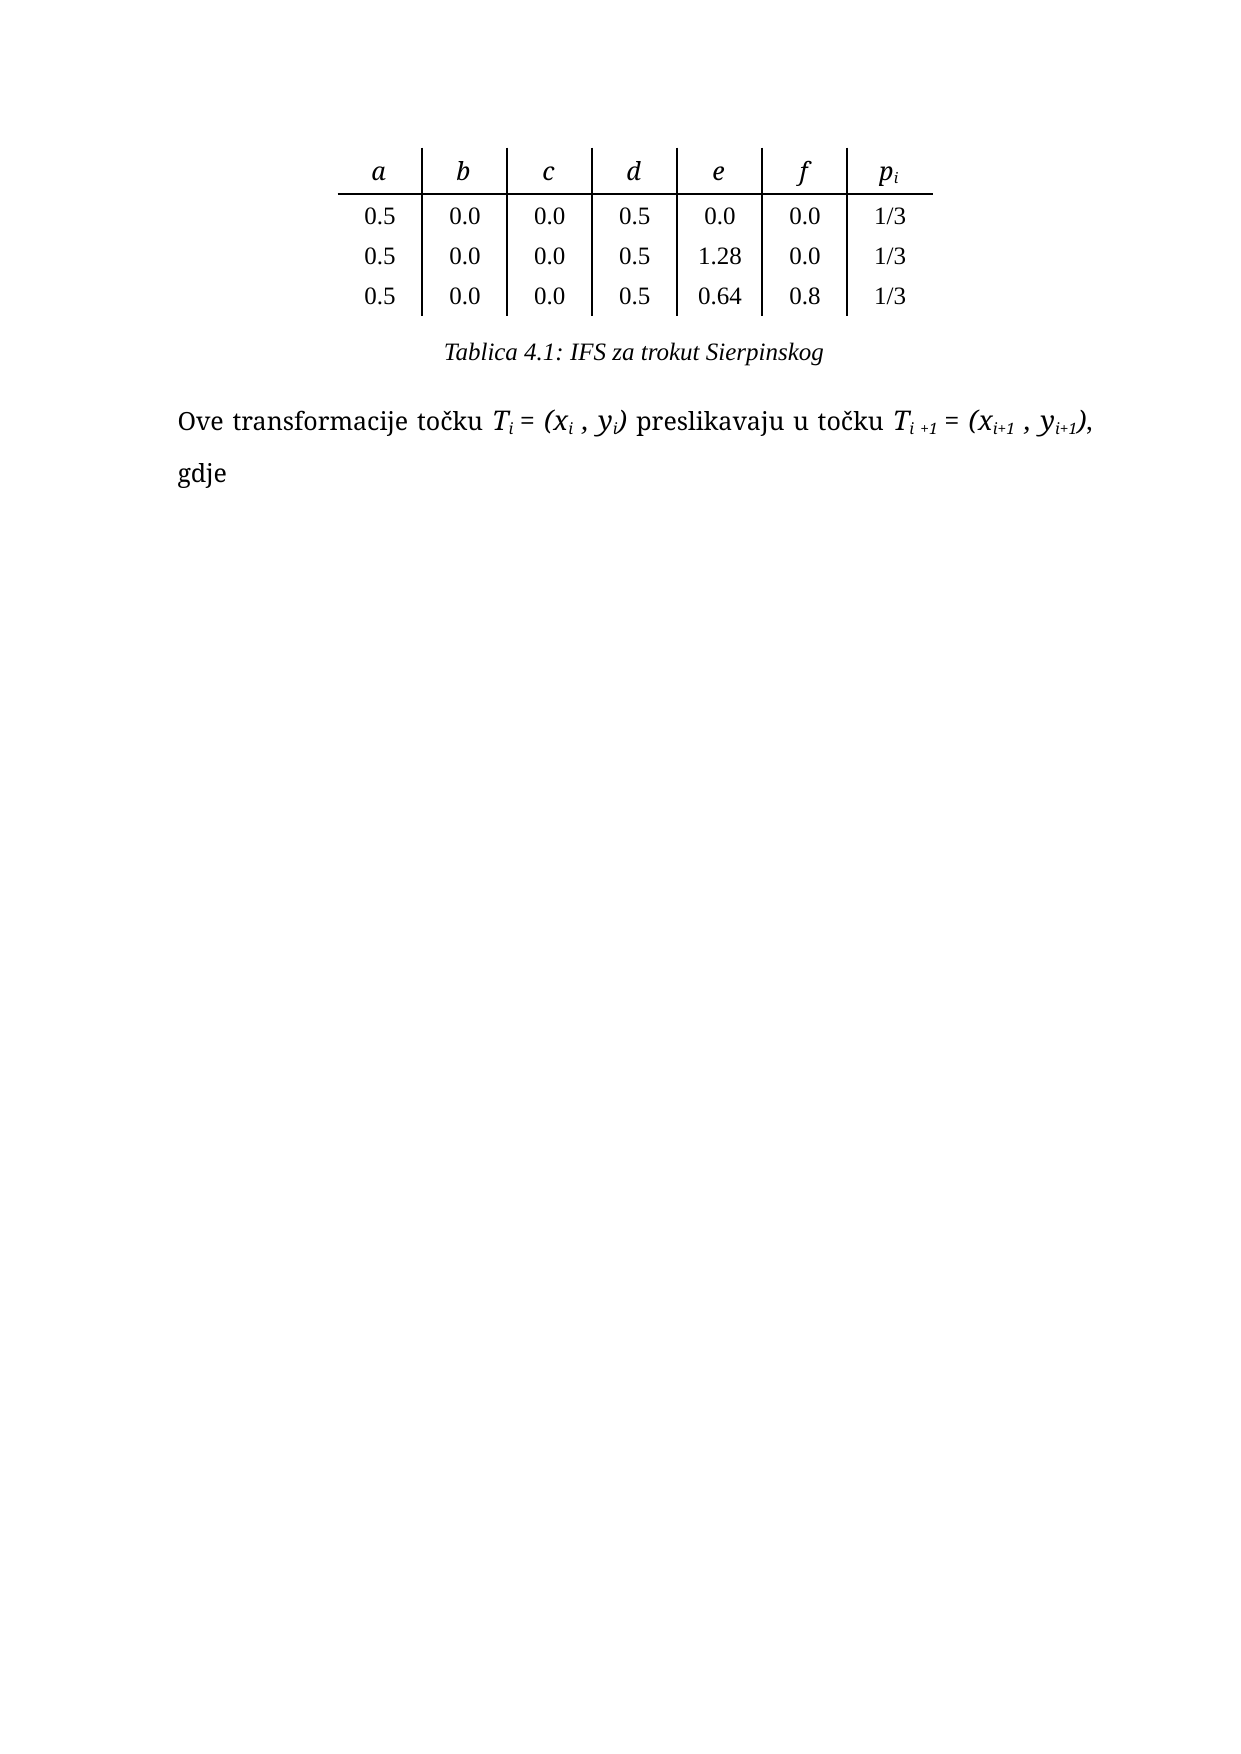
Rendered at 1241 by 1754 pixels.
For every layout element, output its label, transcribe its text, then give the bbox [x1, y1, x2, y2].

table_header c [508, 148, 591, 193]
table_cell 0.5 [338, 235, 421, 276]
table_header b [423, 148, 506, 193]
table_header a [338, 148, 421, 193]
table_cell 1/3 [848, 235, 932, 276]
table_cell 0.5 [338, 276, 421, 316]
table_cell 0.5 [593, 235, 676, 276]
table_cell 0.8 [763, 276, 846, 316]
table_header pi [848, 148, 932, 193]
table_cell 1/3 [848, 276, 932, 316]
table_cell 1.28 [678, 235, 761, 276]
table_cell 0.5 [593, 195, 676, 235]
table_cell 0.5 [338, 195, 421, 235]
table_cell 1/3 [848, 195, 932, 235]
table_cell 0.0 [678, 195, 761, 235]
table_cell 0.0 [423, 235, 506, 276]
table_cell 0.0 [508, 276, 591, 316]
table_cell 0.0 [423, 276, 506, 316]
text Tablica 4.1: IFS za trokut Sierpinskog [177, 337, 1093, 366]
table_cell 0.0 [508, 195, 591, 235]
table_header d [593, 148, 676, 193]
table_header f [763, 148, 846, 193]
table_cell 0.0 [763, 195, 846, 235]
table_cell 0.5 [593, 276, 676, 316]
table_cell 0.64 [678, 276, 761, 316]
table_header e [678, 148, 761, 193]
table_cell 0.0 [423, 195, 506, 235]
table_cell 0.0 [508, 235, 591, 276]
text Ove transformacije točku Ti = (xi , yi) preslikavaju u točku Ti +1 = (xi+1 , yi+1), gdje [177, 402, 1093, 490]
table_cell 0.0 [763, 235, 846, 276]
